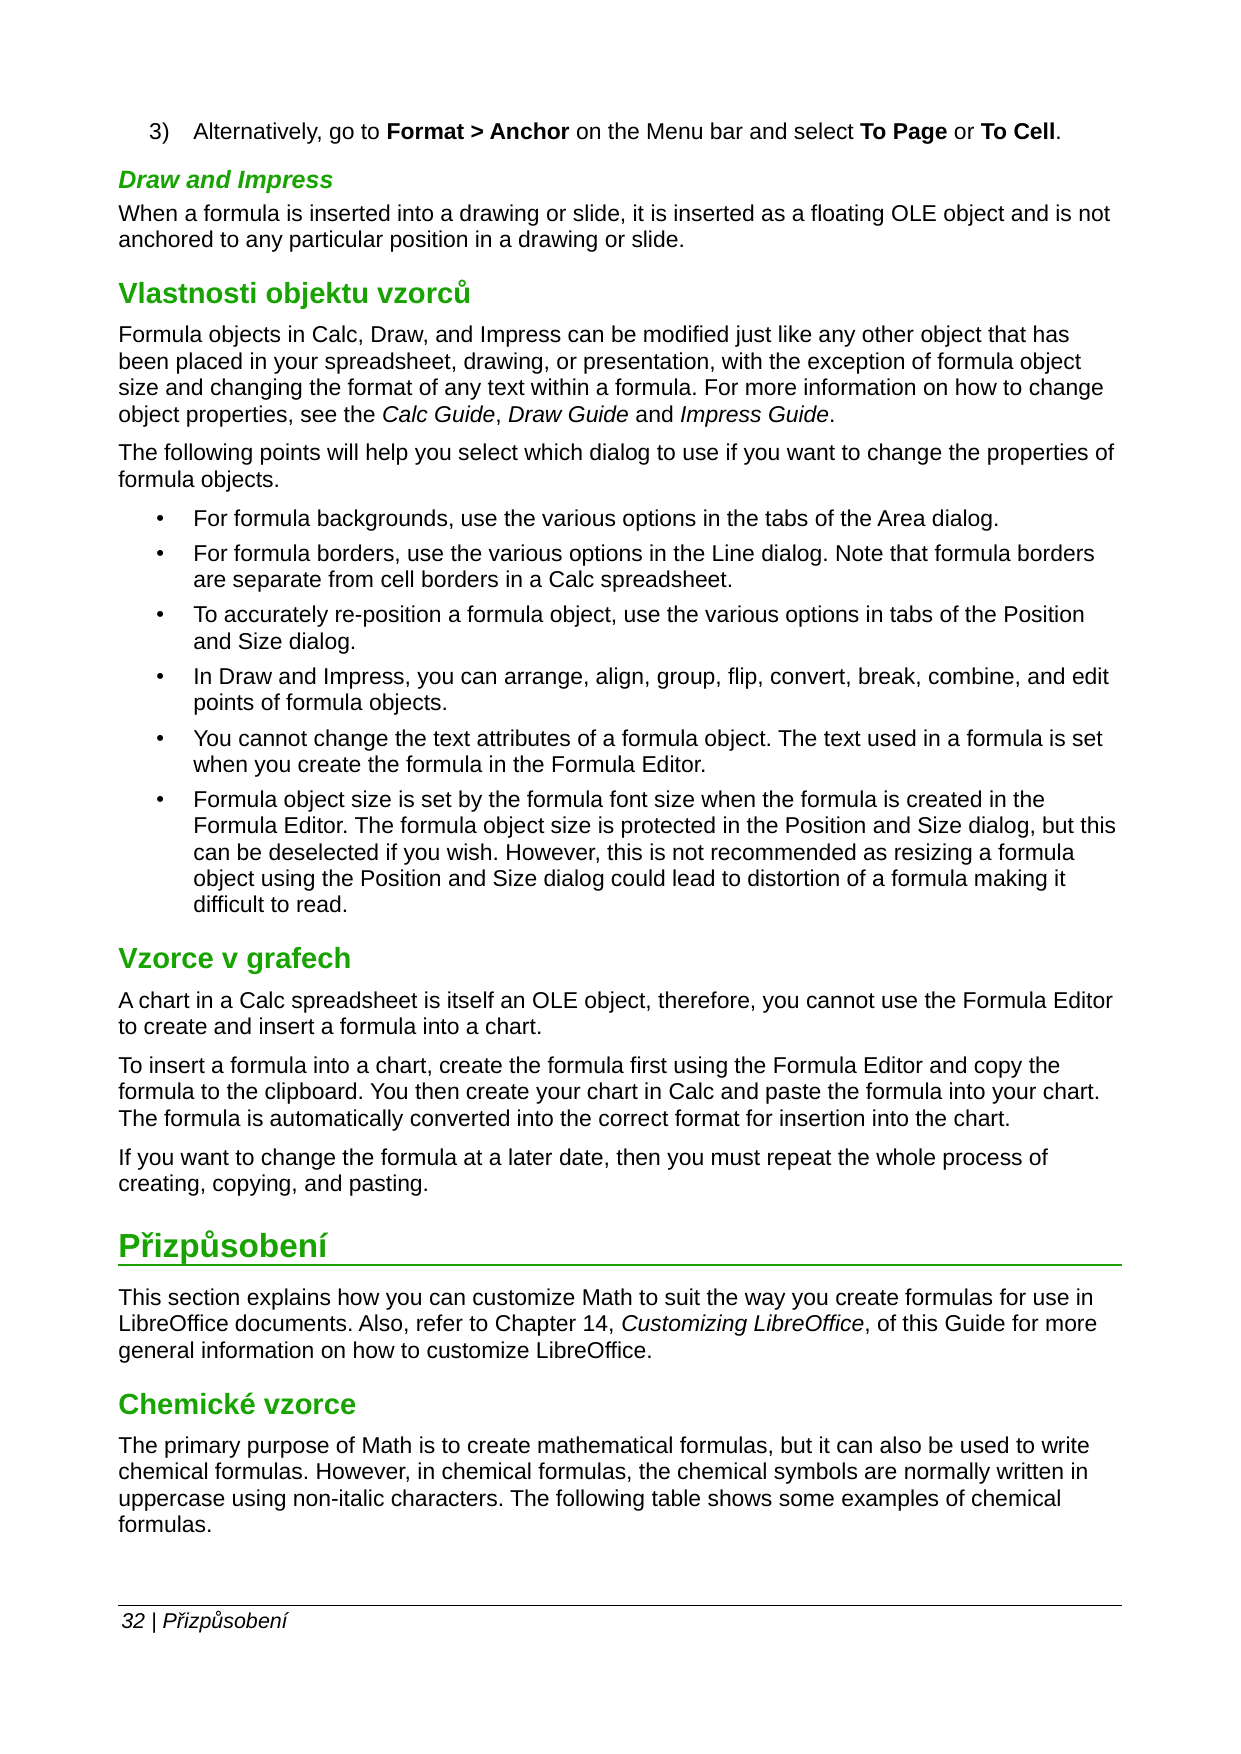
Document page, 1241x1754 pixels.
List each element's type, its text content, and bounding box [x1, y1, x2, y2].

text The primary purpose of Math is to create mathematical formulas, but it can also be used to write chemical formulas. However, in chemical formulas, the chemical symbols are normally written in uppercase using non-italic characters. The following table shows some examples of chemical formulas. [118, 1432, 1122, 1537]
text To insert a formula into a chart, create the formula first using the Formula Editor and copy the formula to the clipboard. You then create your chart in Calc and paste the formula into your chart. The formula is automatically converted into the correct format for insertion into the chart. [118, 1052, 1122, 1131]
subtitle Vlastnosti objektu vzorců [118, 276, 1122, 310]
list To accurately re-position a formula object, use the various options in tabs of the Position and Size dialog. [156, 601, 1122, 654]
subtitle Draw and Impress [118, 165, 1122, 194]
list In Draw and Impress, you can arrange, align, group, flip, convert, break, combine, and edit points of formula objects. [156, 663, 1122, 716]
text The following points will help you select which dialog to use if you want to change the properties of formula objects. [118, 439, 1122, 492]
list Alternatively, go to Format > Anchor on the Menu bar and select To Page or To Cell. [169, 118, 1122, 144]
text This section explains how you can customize Math to suit the way you create formulas for use in LibreOffice documents. Also, refer to Chapter 14, Customizing LibreOffice, of this Guide for more general information on how to customize LibreOffice. [118, 1284, 1122, 1363]
text Formula objects in Calc, Draw, and Impress can be modified just like any other object that has been placed in your spreadsheet, drawing, or presentation, with the exception of formula object size and changing the format of any text within a formula. For more information on how to change object properties, see the Calc Guide, Draw Guide and Impress Guide. [118, 321, 1122, 427]
text If you want to change the formula at a later date, then you must repeat the whole process of creating, copying, and pasting. [118, 1143, 1122, 1196]
list For formula backgrounds, use the various options in the tabs of the Area dialog. [156, 504, 1122, 531]
list You cannot change the text attributes of a formula object. The text used in a formula is set when you create the formula in the Formula Editor. [156, 724, 1122, 777]
list For formula borders, use the various options in the Line dialog. Note that formula borders are separate from cell borders in a Calc spreadsheet. [156, 540, 1122, 592]
subtitle Vzorce v grafech [118, 941, 1122, 975]
list Formula object size is set by the formula font size when the formula is created in the Formula Editor. The formula object size is protected in the Position and Size dialog, but this can be deselected if you wish. However, this is not recommended as resizing a formula object using the Position and Size dialog could lead to distortion of a formula making it difficult to read. [156, 786, 1122, 918]
subtitle Chemické vzorce [118, 1387, 1122, 1420]
text A chart in a Calc spreadsheet is itself an OLE object, therefore, you cannot use the Formula Editor to create and insert a formula into a chart. [118, 987, 1122, 1039]
text When a formula is inserted into a drawing or slide, it is inserted as a floating OLE object and is not anchored to any particular position in a drawing or slide. [118, 200, 1122, 252]
subtitle Přizpůsobení [118, 1226, 1122, 1264]
